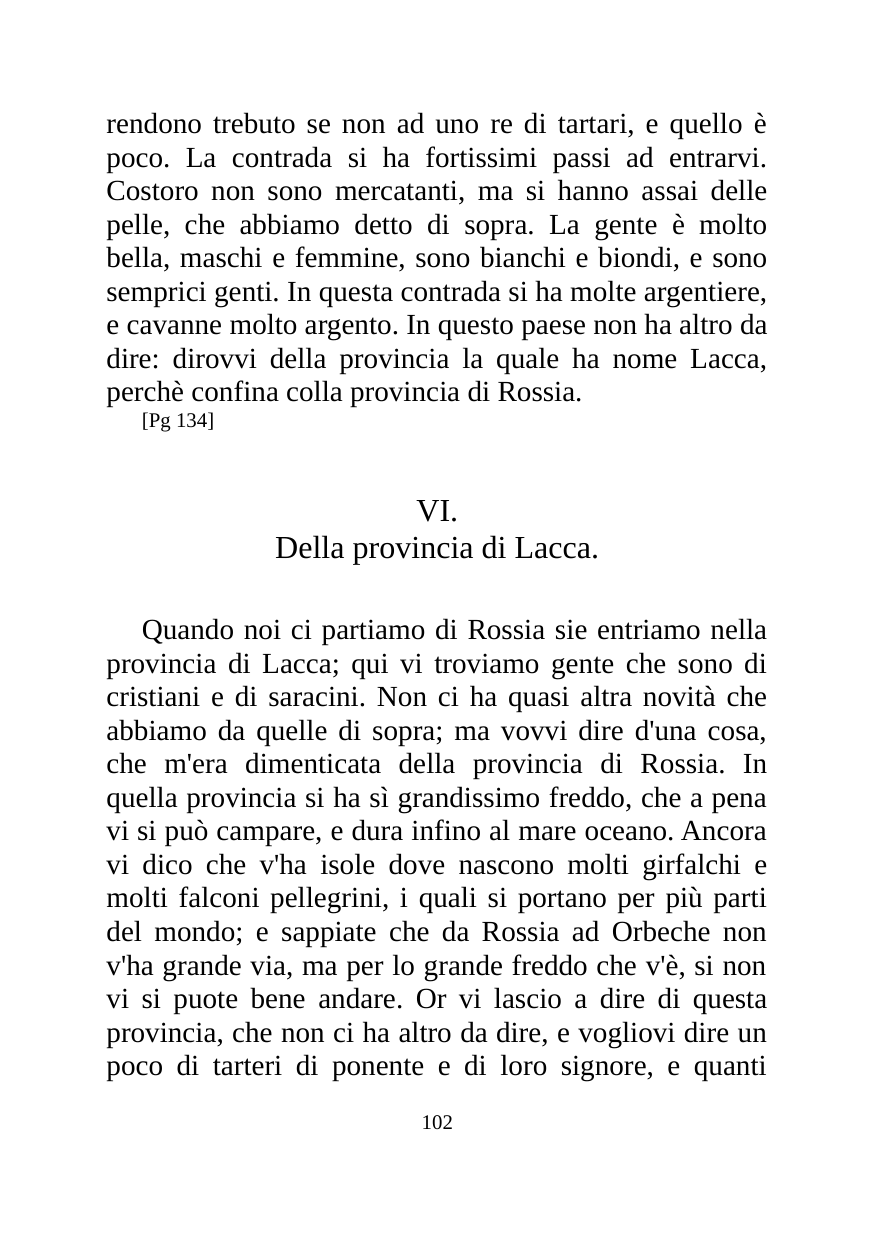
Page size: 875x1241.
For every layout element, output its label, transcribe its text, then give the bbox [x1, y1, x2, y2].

text Quando noi ci partiamo di Rossia sie entriamo nella provincia di Lacca; qui vi troviamo gente che sono di cristiani e di saracini. Non ci ha quasi altra novità che abbiamo da quelle di sopra; ma vovvi dire d'una cosa, che m'era dimenticata della provincia di Rossia. In quella provincia si ha sì grandissimo freddo, che a pena vi si può campare, e dura infino al mare oceano. Ancora vi dico che v'ha isole dove nascono molti girfalchi e molti falconi pellegrini, i quali si portano per più parti del mondo; e sappiate che da Rossia ad Orbeche non v'ha grande via, ma per lo grande freddo che v'è, si non vi si puote bene andare. Or vi lascio a dire di questa provincia, che non ci ha altro da dire, e vogliovi dire un poco di tarteri di ponente e di loro signore, e quanti [106, 612, 768, 1082]
subtitle VI. Della provincia di Lacca. [106, 491, 768, 565]
text rendono trebuto se non ad uno re di tartari, e quello è poco. La contrada si ha fortissimi passi ad entrarvi. Costoro non sono mercatanti, ma si hanno assai delle pelle, che abbiamo detto di sopra. La gente è molto bella, maschi e femmine, sono bianchi e biondi, e sono semprici genti. In questa contrada si ha molte argentiere, e cavanne molto argento. In questo paese non ha altro da dire: dirovvi della provincia la quale ha nome Lacca, perchè confina colla provincia di Rossia. [106, 106, 768, 408]
text [Pg 134] [106, 408, 768, 432]
